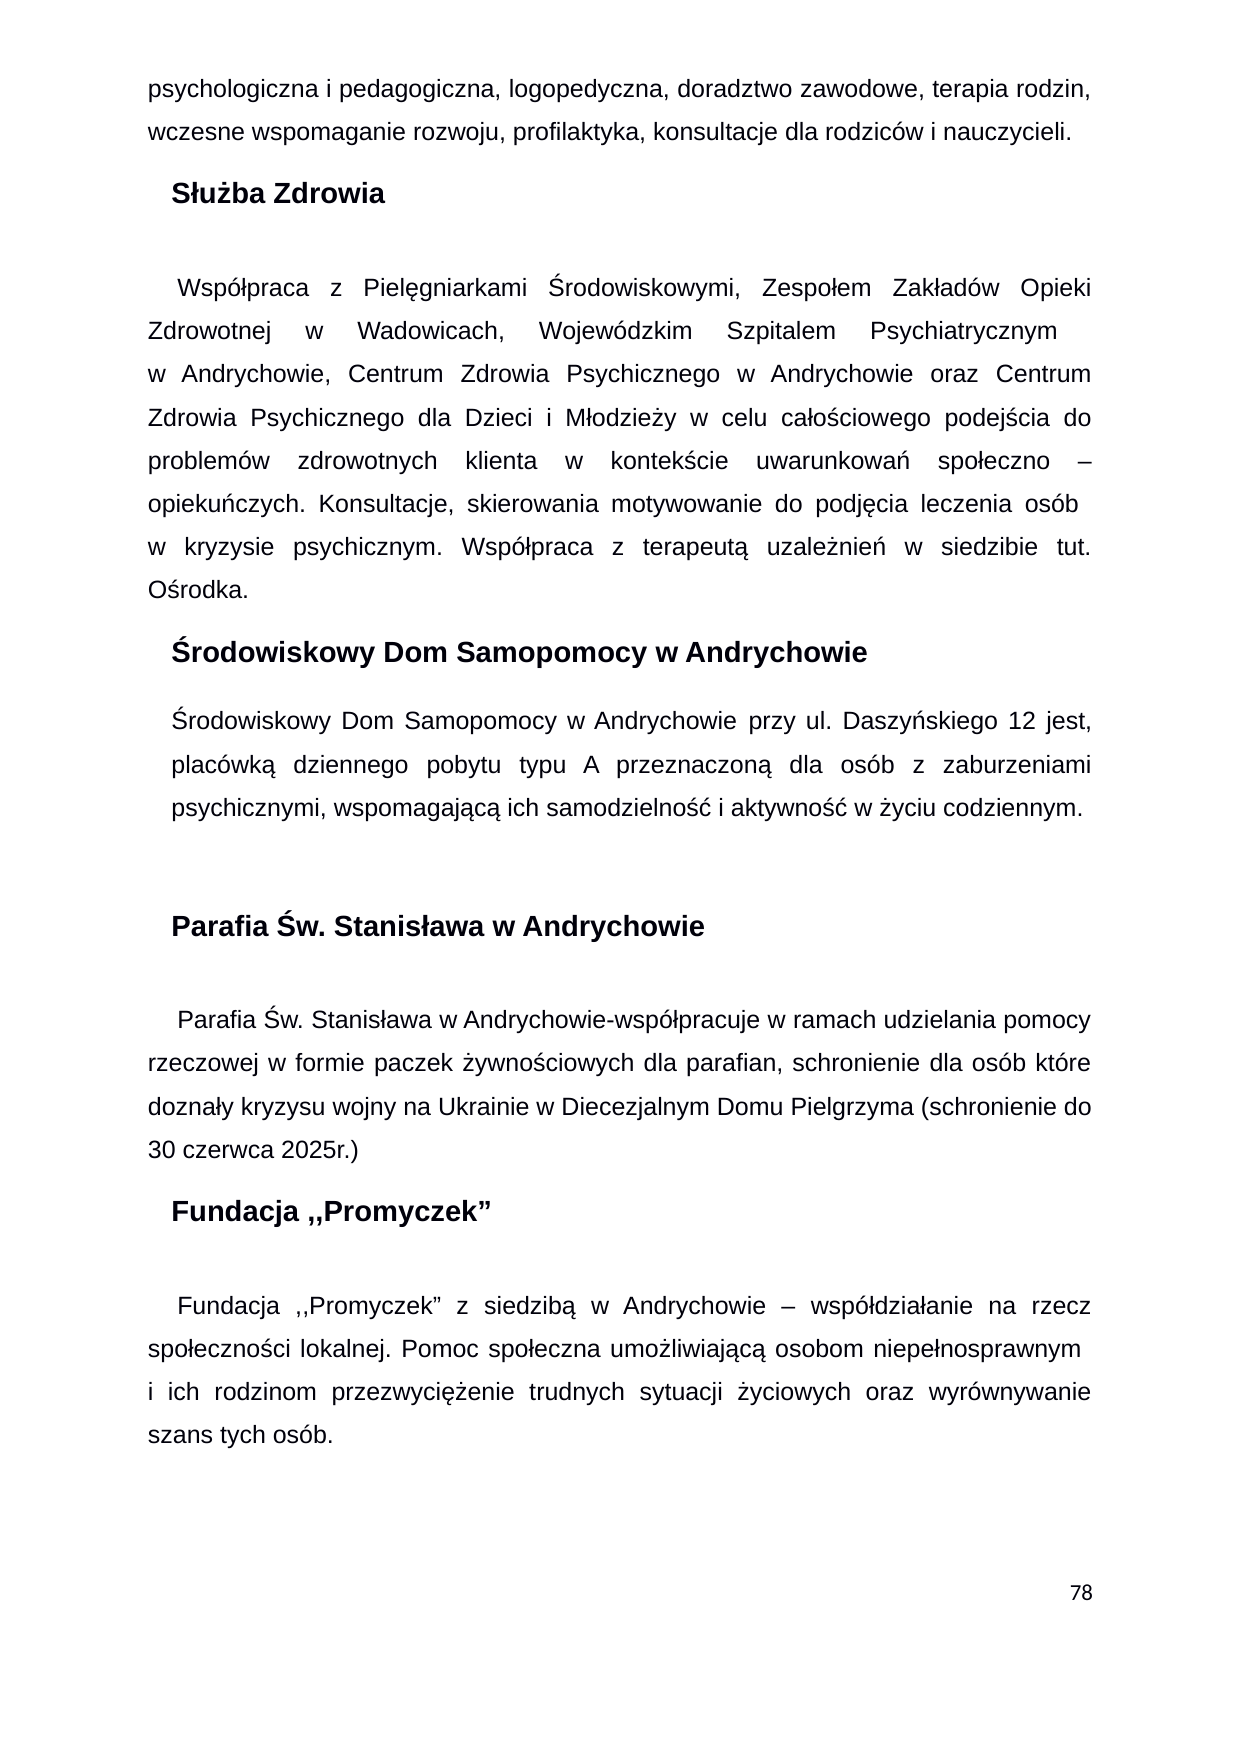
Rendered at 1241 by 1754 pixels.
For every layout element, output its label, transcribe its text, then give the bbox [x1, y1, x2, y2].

list Fundacja ,,Promyczek” [148, 1194, 1093, 1228]
text Współpraca z Pielęgniarkami Środowiskowymi, Zespołem Zakładów Opieki Zdrowotnej w Wadowicach, Wojewódzkim Szpitalem Psychiatrycznym w Andrychowie, Centrum Zdrowia Psychicznego w Andrychowie oraz Centrum Zdrowia Psychicznego dla Dzieci i Młodzieży w celu całościowego podejścia do problemów zdrowotnych klienta w kontekście uwarunkowań społeczno – opiekuńczych. Konsultacje, skierowania motywowanie do podjęcia leczenia osób w kryzysie psychicznym. Współpraca z terapeutą uzależnień w siedzibie tut. Ośrodka. [148, 273, 1093, 604]
list Służba Zdrowia [148, 177, 1093, 210]
list Środowiskowy Dom Samopomocy w Andrychowie [148, 635, 1093, 668]
list Parafia Św. Stanisława w Andrychowie [148, 909, 1093, 942]
text psychologiczna i pedagogiczna, logopedyczna, doradztwo zawodowe, terapia rodzin, wczesne wspomaganie rozwoju, profilaktyka, konsultacje dla rodziców i nauczycieli. [148, 74, 1093, 146]
list Środowiskowy Dom Samopomocy w Andrychowie przy ul. Daszyńskiego 12 jest, placówką dziennego pobytu typu A przeznaczoną dla osób z zaburzeniami psychicznymi, wspomagającą ich samodzielność i aktywność w życiu codziennym. [148, 702, 1093, 822]
text Parafia Św. Stanisława w Andrychowie-współpracuje w ramach udzielania pomocy rzeczowej w formie paczek żywnościowych dla parafian, schronienie dla osób które doznały kryzysu wojny na Ukrainie w Diecezjalnym Domu Pielgrzyma (schronienie do 30 czerwca 2025r.) [148, 1005, 1093, 1163]
text Fundacja ,,Promyczek” z siedzibą w Andrychowie – współdziałanie na rzecz społeczności lokalnej. Pomoc społeczna umożliwiającą osobom niepełnosprawnym i ich rodzinom przezwyciężenie trudnych sytuacji życiowych oraz wyrównywanie szans tych osób. [148, 1291, 1093, 1449]
